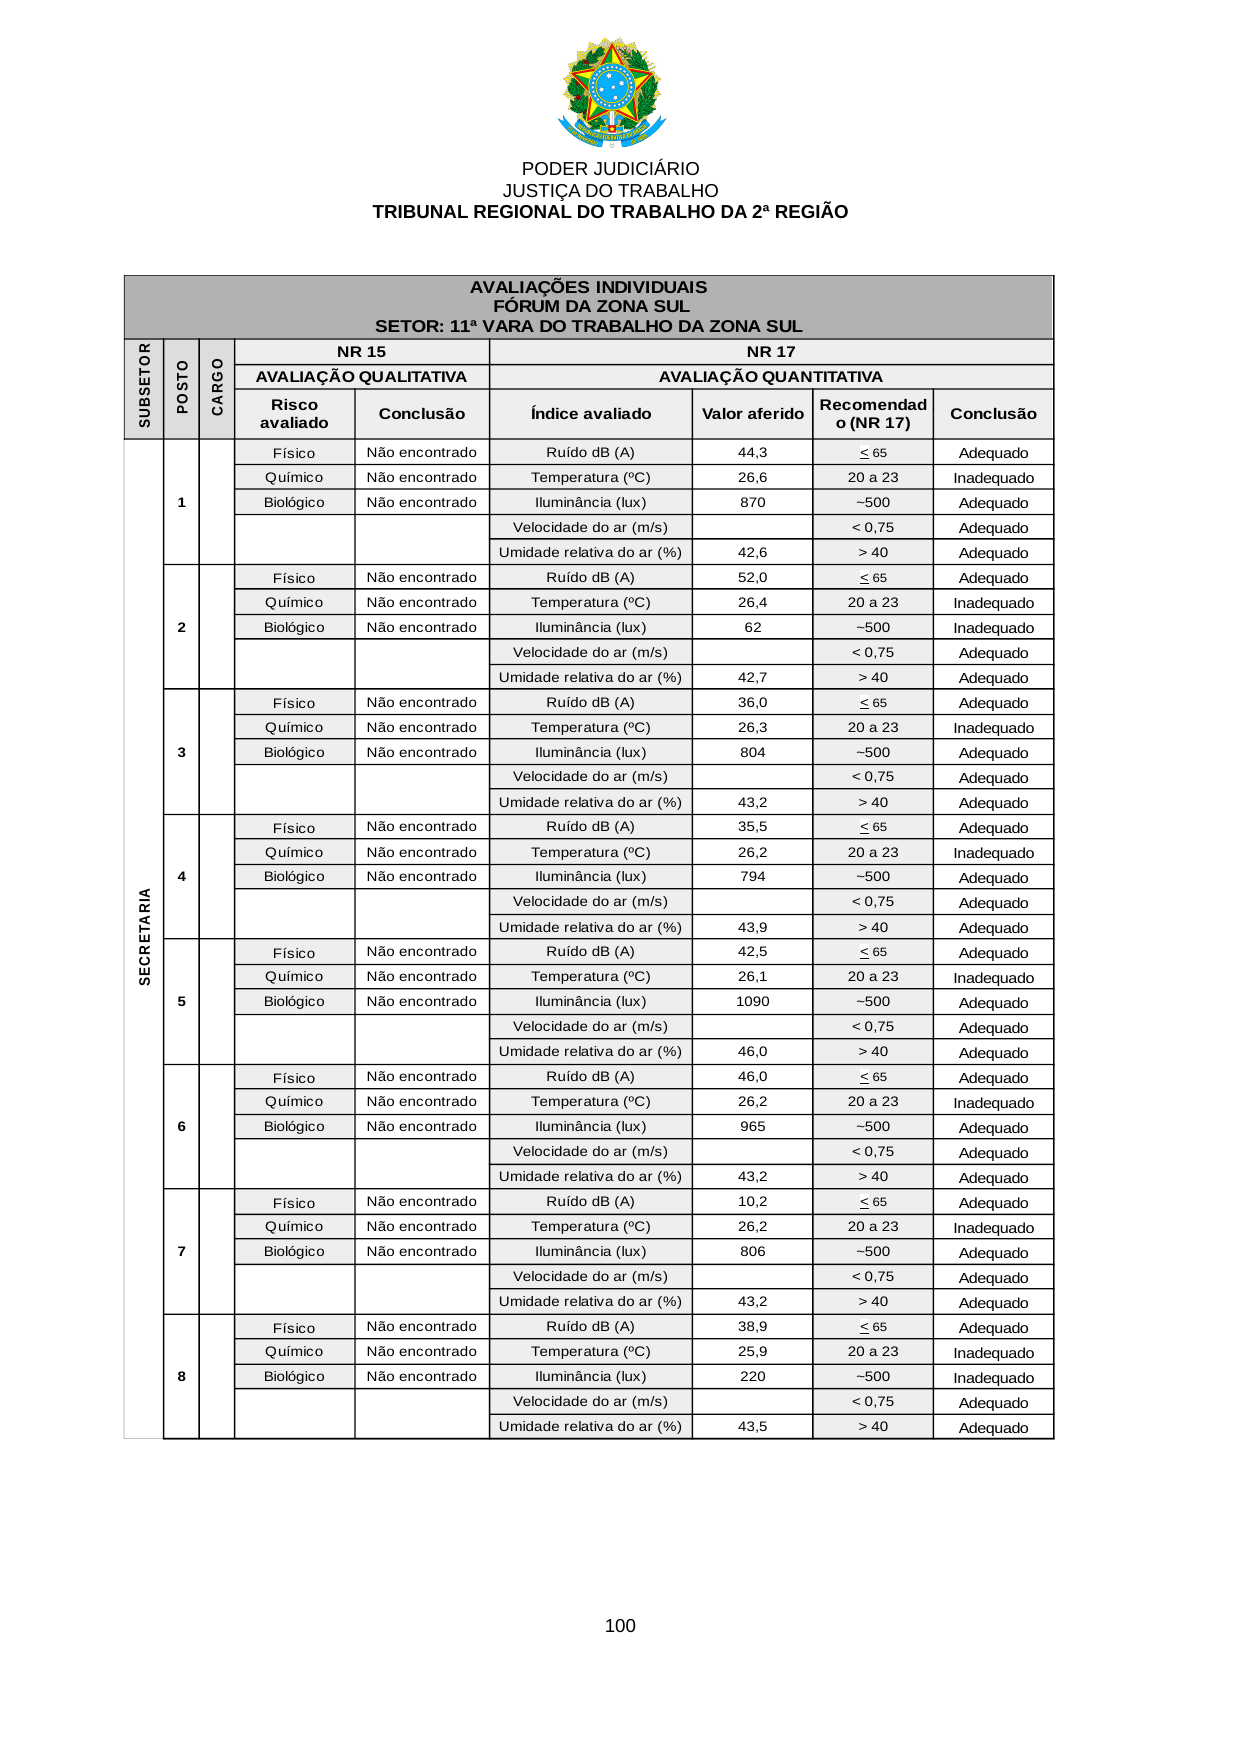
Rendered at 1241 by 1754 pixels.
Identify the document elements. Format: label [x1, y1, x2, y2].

table_header [118, 253, 1069, 1467]
